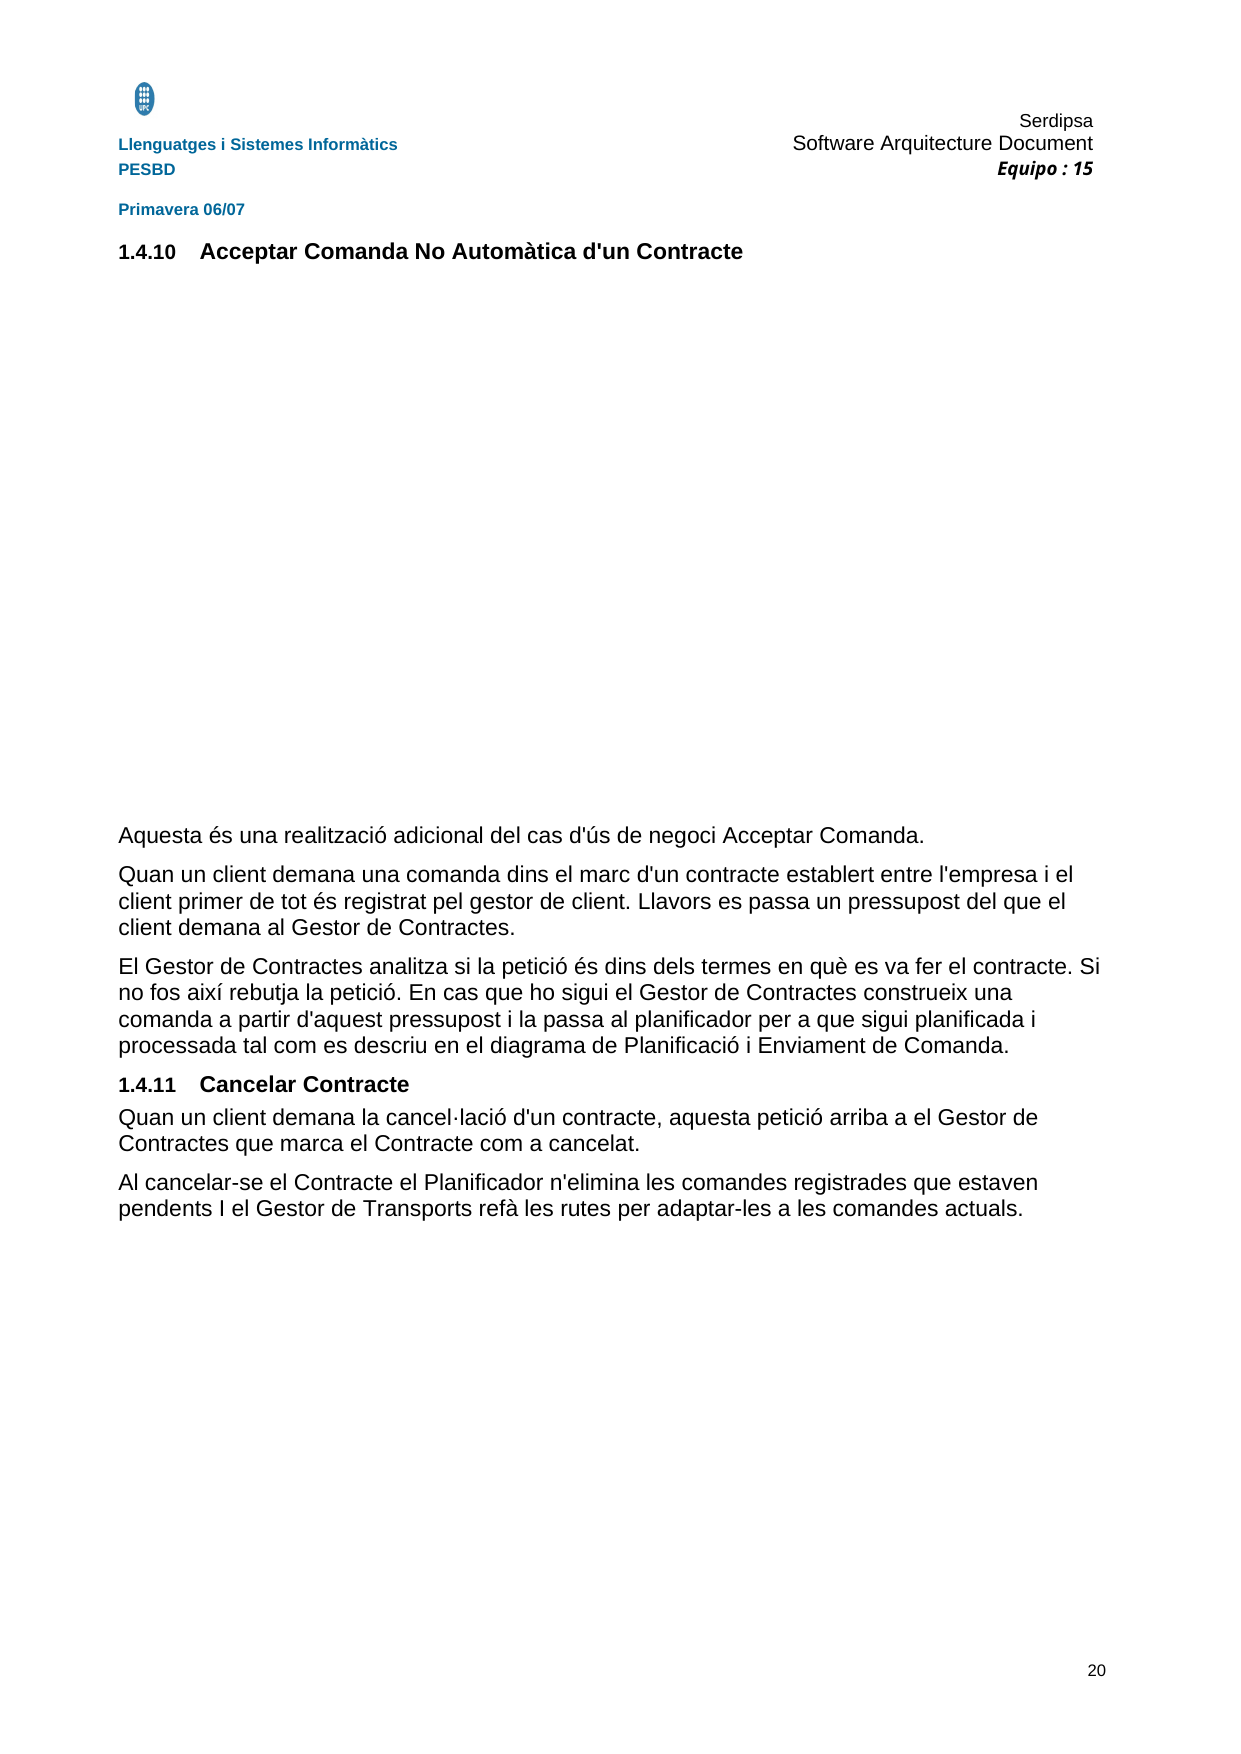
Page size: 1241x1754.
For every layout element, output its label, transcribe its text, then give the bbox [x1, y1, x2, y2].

text El Gestor de Contractes analitza si la petició és dins dels termes en què es va fer el contracte. Si no fos així rebutja la petició. En cas que ho sigui el Gestor de Contractes construeix una comanda a partir d'aquest pressupost i la passa al planificador per a que sigui planificada i processada tal com es descriu en el diagrama de Planificació i Enviament de Comanda. [118, 953, 1106, 1058]
text Aquesta és una realització adicional del cas d'ús de negoci Acceptar Comanda. [118, 271, 1106, 849]
subtitle Acceptar Comanda No Automàtica d'un Contracte [118, 238, 1106, 264]
subtitle Cancelar Contracte [118, 1071, 1106, 1095]
text Quan un client demana una comanda dins el marc d'un contracte establert entre l'empresa i el client primer de tot és registrat pel gestor de client. Llavors es passa un pressupost del que el client demana al Gestor de Contractes. [118, 861, 1106, 940]
